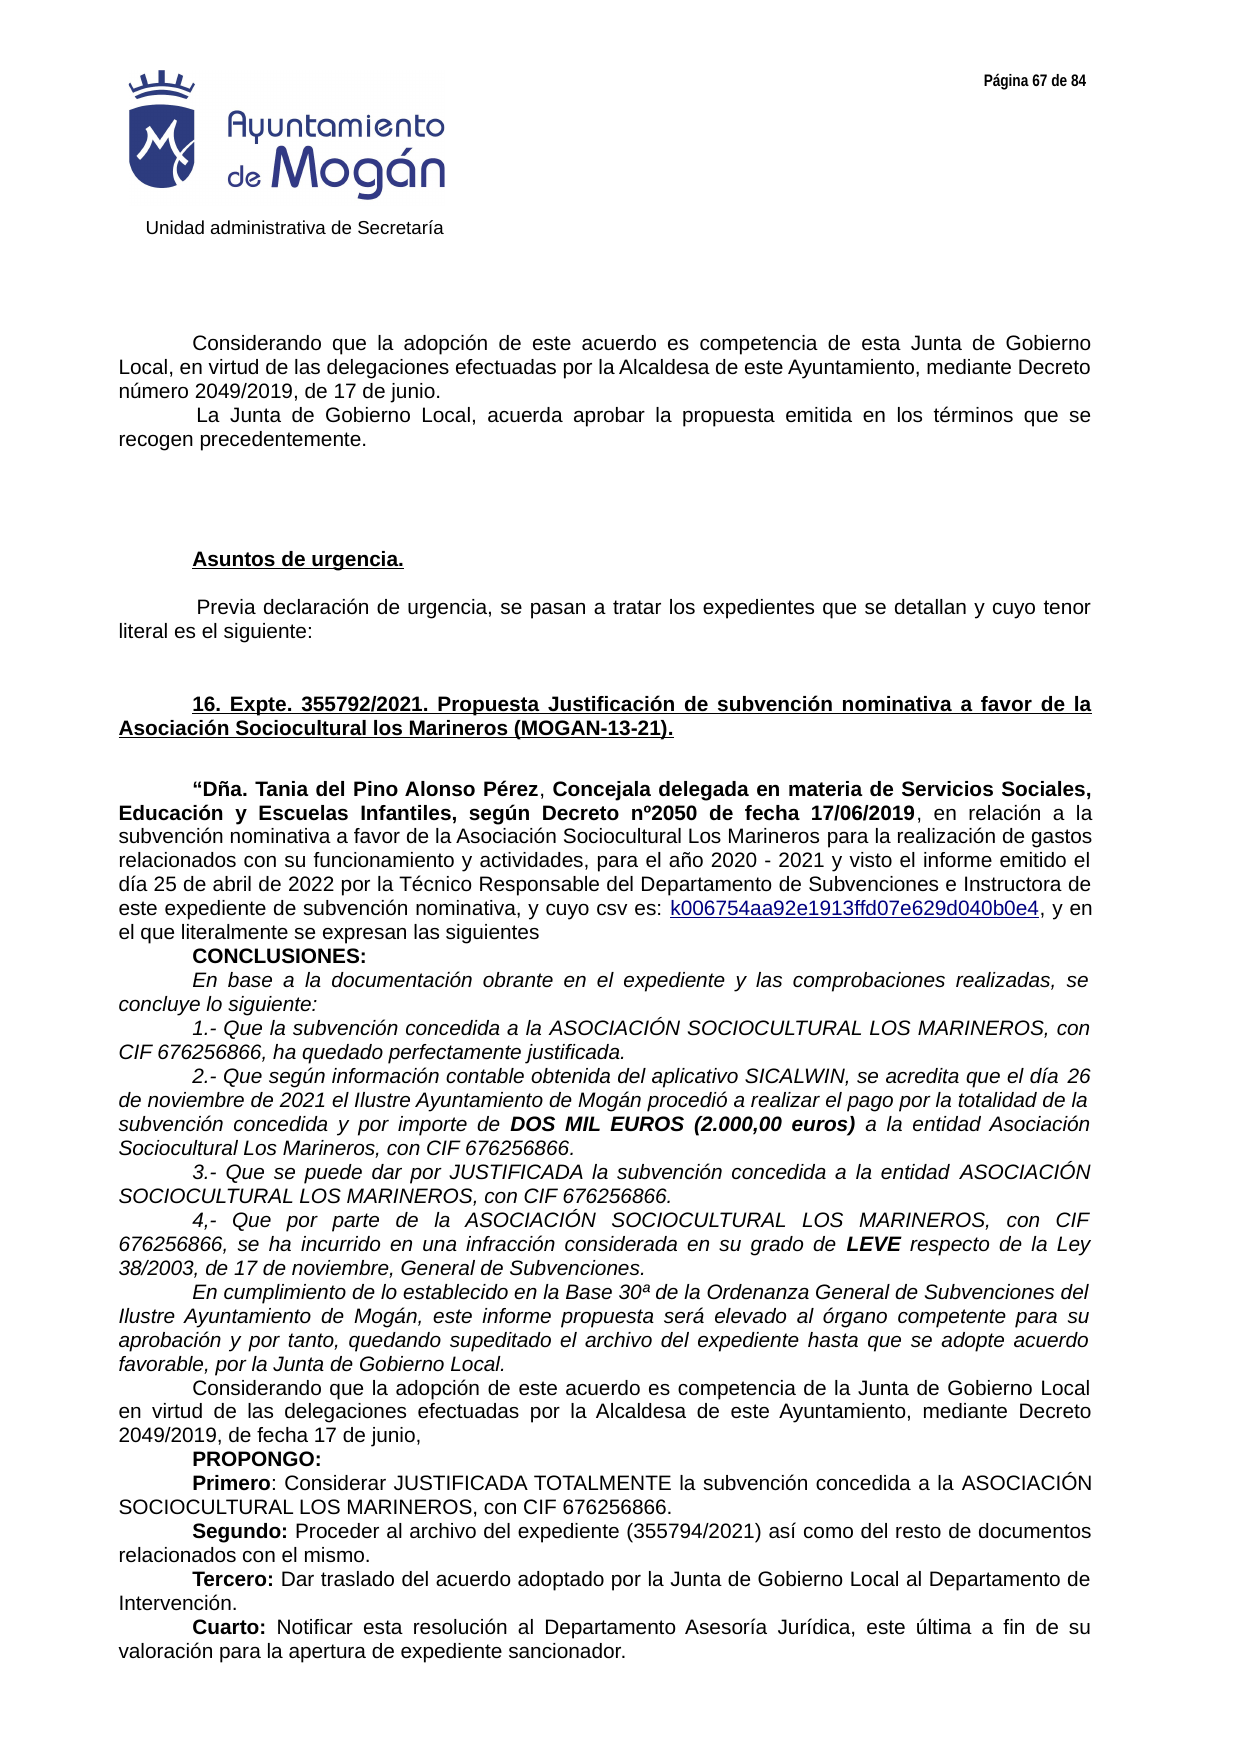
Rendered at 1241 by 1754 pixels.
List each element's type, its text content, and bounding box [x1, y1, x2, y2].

text Considerando que la adopción de este acuerdo es competencia de esta Junta de Gobierno Local, en virtud de las delegaciones efectuadas por la Alcaldesa de este Ayuntamiento, mediante Decreto número 2049/2019, de 17 de junio. [118, 331, 1092, 402]
picture [128, 70, 445, 206]
text Segundo: Proceder al archivo del expediente (355794/2021) así como del resto de documentos relacionados con el mismo. [118, 1519, 1092, 1567]
text 1.- Que la subvención concedida a la ASOCIACIÓN SOCIOCULTURAL LOS MARINEROS, con CIF 676256866, ha quedado perfectamente justificada. [118, 1016, 1092, 1064]
text 3.- Que se puede dar por JUSTIFICADA la subvención concedida a la entidad ASOCIACIÓN SOCIOCULTURAL LOS MARINEROS, con CIF 676256866. [118, 1160, 1092, 1208]
text 2.- Que según información contable obtenida del aplicativo SICALWIN, se acredita que el día 26 de noviembre de 2021 el Ilustre Ayuntamiento de Mogán procedió a realizar el pago por la totalidad de la subvención concedida y por importe de DOS MIL EUROS (2.000,00 euros) a la entidad Asociación Sociocultural Los Marineros, con CIF 676256866. [118, 1064, 1092, 1160]
text En base a la documentación obrante en el expediente y las comprobaciones realizadas, se concluye lo siguiente: [118, 968, 1092, 1016]
text Considerando que la adopción de este acuerdo es competencia de la Junta de Gobierno Local en virtud de las delegaciones efectuadas por la Alcaldesa de este Ayuntamiento, mediante Decreto 2049/2019, de fecha 17 de junio, [118, 1375, 1092, 1447]
text 4,- Que por parte de la ASOCIACIÓN SOCIOCULTURAL LOS MARINEROS, con CIF 676256866, se ha incurrido en una infracción considerada en su grado de LEVE respecto de la Ley 38/2003, de 17 de noviembre, General de Subvenciones. [118, 1208, 1092, 1279]
text Tercero: Dar traslado del acuerdo adoptado por la Junta de Gobierno Local al Departamento de Intervención. [118, 1567, 1092, 1615]
text CONCLUSIONES: [118, 944, 1092, 968]
text La Junta de Gobierno Local, acuerda aprobar la propuesta emitida en los términos que se recogen precedentemente. [118, 402, 1092, 450]
text “Dña. Tania del Pino Alonso Pérez, Concejala delegada en materia de Servicios Sociales, Educación y Escuelas Infantiles, según Decreto nº2050 de fecha 17/06/2019, en relación a la subvención nominativa a favor de la Asociación Sociocultural Los Marineros para la realización de gastos relacionados con su funcionamiento y actividades, para el año 2020 - 2021 y visto el informe emitido el día 25 de abril de 2022 por la Técnico Responsable del Departamento de Subvenciones e Instructora de este expediente de subvención nominativa, y cuyo csv es: k006754aa92e1913ffd07e629d040b0e4, y en el que literalmente se expresan las siguientes [118, 776, 1092, 944]
text Asuntos de urgencia. [118, 547, 1092, 571]
text En cumplimiento de lo establecido en la Base 30ª de la Ordenanza General de Subvenciones del Ilustre Ayuntamiento de Mogán, este informe propuesta será elevado al órgano competente para su aprobación y por tanto, quedando supeditado el archivo del expediente hasta que se adopte acuerdo favorable, por la Junta de Gobierno Local. [118, 1279, 1092, 1375]
text Previa declaración de urgencia, se pasan a tratar los expedientes que se detallan y cuyo tenor literal es el siguiente: [118, 595, 1092, 643]
text Primero: Considerar JUSTIFICADA TOTALMENTE la subvención concedida a la ASOCIACIÓN SOCIOCULTURAL LOS MARINEROS, con CIF 676256866. [118, 1471, 1092, 1519]
text Cuarto: Notificar esta resolución al Departamento Asesoría Jurídica, este última a fin de su valoración para la apertura de expediente sancionador. [118, 1615, 1092, 1663]
text 16. Expte. 355792/2021. Propuesta Justificación de subvención nominativa a favor de la Asociación Sociocultural los Marineros (MOGAN-13-21). [118, 692, 1092, 740]
text PROPONGO: [118, 1447, 1092, 1471]
